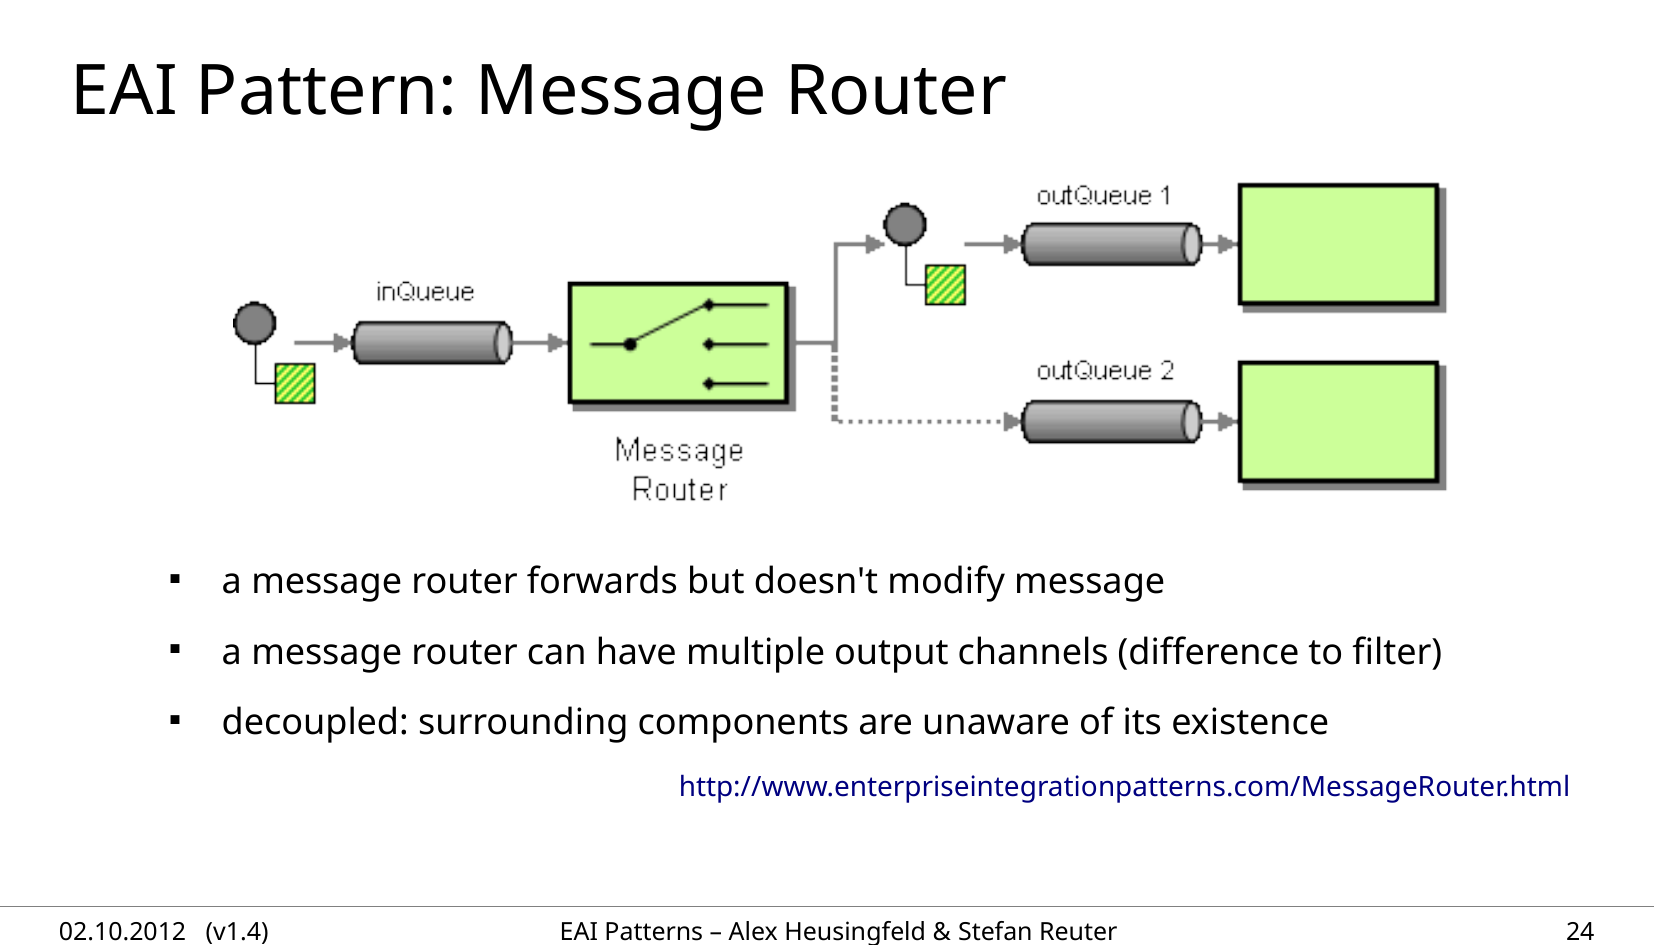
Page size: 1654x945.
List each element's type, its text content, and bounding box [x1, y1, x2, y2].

list a message router forwards but doesn't modify message a message router can have multiple output channels (difference to filter) decoupled: surrounding components are unaware of its existence http://www.enterpriseintegrationpatterns.com/MessageRouter.html [153, 555, 1571, 806]
title EAI Pattern: Message Router [70, 17, 1583, 158]
picture [233, 171, 1450, 526]
